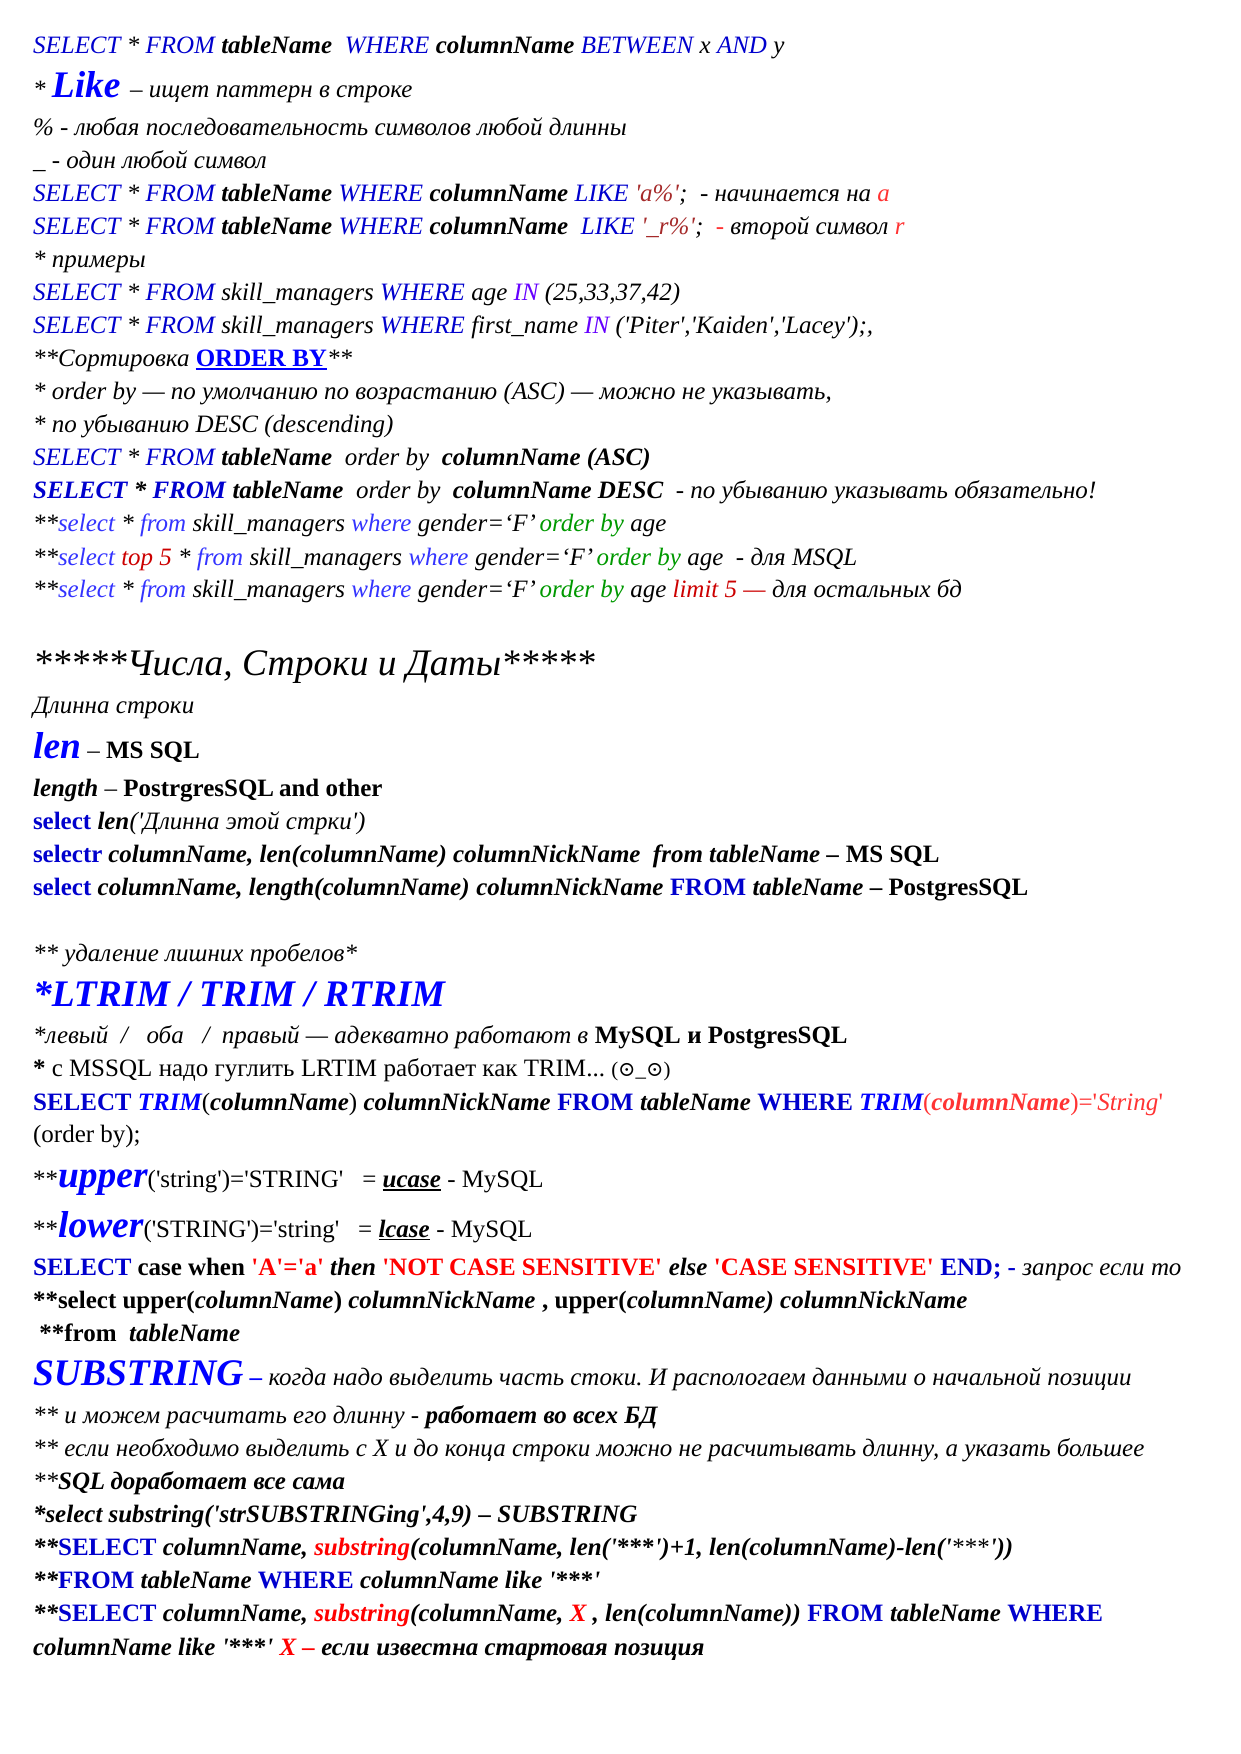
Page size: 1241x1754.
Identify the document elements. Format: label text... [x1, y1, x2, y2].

text SELECT * FROM skill_managers WHERE age IN (25,33,37,42) [33, 277, 1220, 306]
text ** если необходимо выделить с Х и до конца строки можно не расчитывать длинну, а указать большее [33, 1433, 1220, 1462]
text **lower('STRING')='string' = lcase - MySQL [33, 1202, 1220, 1245]
text SUBSTRING – когда надо выделить часть стоки. И распологаем данными о начальной позиции [33, 1351, 1220, 1394]
text SELECT * FROM skill_managers WHERE first_name IN ('Piter','Kaiden','Lacey');, [33, 310, 1220, 339]
text _ - один любой символ [33, 145, 1220, 174]
text *левый / оба / правый — адекватно работают в MySQL и PostgresSQL [33, 1021, 1220, 1049]
text % - любая последовательность символов любой длинны [33, 112, 1220, 141]
text * по убыванию DESC (descending) [33, 409, 1220, 438]
text select columnName, length(columnName) columnNickName FROM tableName – PostgresSQL [33, 872, 1220, 901]
text length – PostrgresSQL and other [33, 773, 1220, 802]
text **Сортировка ORDER BY** [33, 343, 1220, 372]
text **upper('string')='STRING' = ucase - MySQL [33, 1153, 1220, 1196]
text SELECT TRIM(columnName) columnNickName FROM tableName WHERE TRIM(columnName)='String' (order by); [33, 1087, 1220, 1148]
text SELECT * FROM tableName WHERE columnName BETWEEN x AND y [33, 30, 1220, 58]
text *LTRIM / TRIM / RTRIM [33, 971, 1220, 1014]
text * c MSSQL надо гуглить LRTIM работает как TRIM... (⊙_⊙) [33, 1053, 1220, 1082]
text **SELECT columnName, substring(columnName, X , len(columnName)) FROM tableName WHERE columnName like '***' X – если известна стартовая позиция [33, 1598, 1220, 1660]
text **SQL доработает все сама [33, 1466, 1220, 1495]
text ** и можем расчитать его длинну - работает во всех БД [33, 1400, 1220, 1429]
text ** удаление лишних пробелов* [33, 938, 1220, 967]
text **select * from skill_managers where gender=‘F’ order by age limit 5 — для остальных бд [33, 574, 1220, 603]
text select len('Длинна этой стрки') [33, 806, 1220, 834]
text **select upper(columnName) columnNickName , upper(columnName) columnNickName [33, 1285, 1220, 1313]
text * примеры [33, 244, 1220, 273]
text *select substring('strSUBSTRINGing',4,9) – SUBSTRING [33, 1499, 1220, 1528]
text * Like – ищет паттерн в строке [33, 63, 1220, 106]
text * order by — по умолчанию по возрастанию (ASC) — можно не указывать, [33, 376, 1220, 405]
text **select * from skill_managers where gender=‘F’ order by age [33, 508, 1220, 537]
text **from tableName [33, 1318, 1220, 1347]
text selectr columnName, len(columnName) columnNickName from tableName – MS SQL [33, 839, 1220, 868]
text Длинна строки [33, 690, 1220, 719]
text **select top 5 * from skill_managers where gender=‘F’ order by age - для MSQL [33, 542, 1220, 570]
text *****Числа, Строки и Даты***** [33, 641, 1220, 684]
text SELECT * FROM tableName WHERE columnName LIKE '_r%'; - второй символ r [33, 211, 1220, 240]
text SELECT * FROM tableName order by columnName DESC - по убыванию указывать обязательно! [33, 476, 1220, 504]
text **SELECT columnName, substring(columnName, len('***')+1, len(columnName)-len('***')) **FROM tableName WHERE columnName like '***' [33, 1532, 1220, 1594]
text SELECT * FROM tableName order by columnName (ASC) [33, 442, 1220, 471]
text SELECT case when 'A'='a' then 'NOT CASE SENSITIVE' else 'CASE SENSITIVE' END; - запрос если то [33, 1252, 1220, 1281]
text len – MS SQL [33, 723, 1220, 766]
text SELECT * FROM tableName WHERE columnName LIKE 'a%'; - начинается на а [33, 178, 1220, 207]
